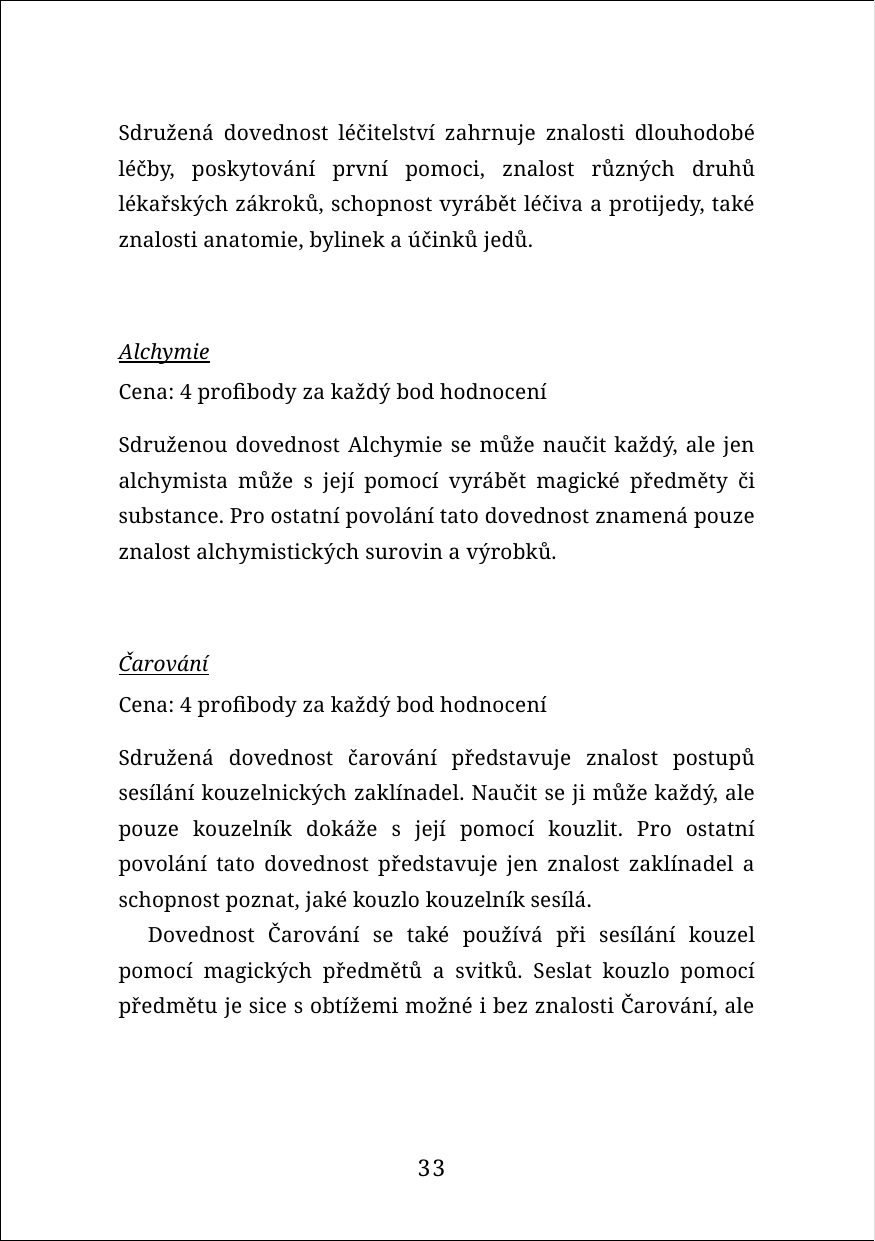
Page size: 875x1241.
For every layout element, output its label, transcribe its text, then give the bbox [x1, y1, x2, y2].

subtitle Čarování [118, 649, 756, 678]
text Sdružená dovednost léčitelství zahrnuje znalosti dlouhodobé léčby, poskytování první pomoci, znalost různých druhů lékařských zákroků, schopnost vyrábět léčiva a protijedy, také znalosti anatomie, bylinek a účinků jedů. [118, 118, 756, 253]
subtitle Alchymie [118, 337, 756, 366]
text Cena: 4 profibody za každý bod hodnocení [118, 690, 756, 718]
text Sdružená dovednost čarování představuje znalost postupů sesílání kouzelnických zaklínadel. Naučit se ji může každý, ale pouze kouzelník dokáže s její pomocí kouzlit. Pro ostatní povolání tato dovednost představuje jen znalost zaklínadel a schopnost poznat, jaké kouzlo kouzelník sesílá. Dovednost Čarování se také používá při sesílání kouzel pomocí magických předmětů a svitků. Seslat kouzlo pomocí předmětu je sice s obtížemi možné i bez znalosti Čarování, ale [118, 743, 756, 1020]
text Sdruženou dovednost Alchymie se může naučit každý, ale jen alchymista může s její pomocí vyrábět magické předměty či substance. Pro ostatní povolání tato dovednost znamená pouze znalost alchymistických surovin a výrobků. [118, 431, 756, 566]
text Cena: 4 profibody za každý bod hodnocení [118, 377, 756, 406]
